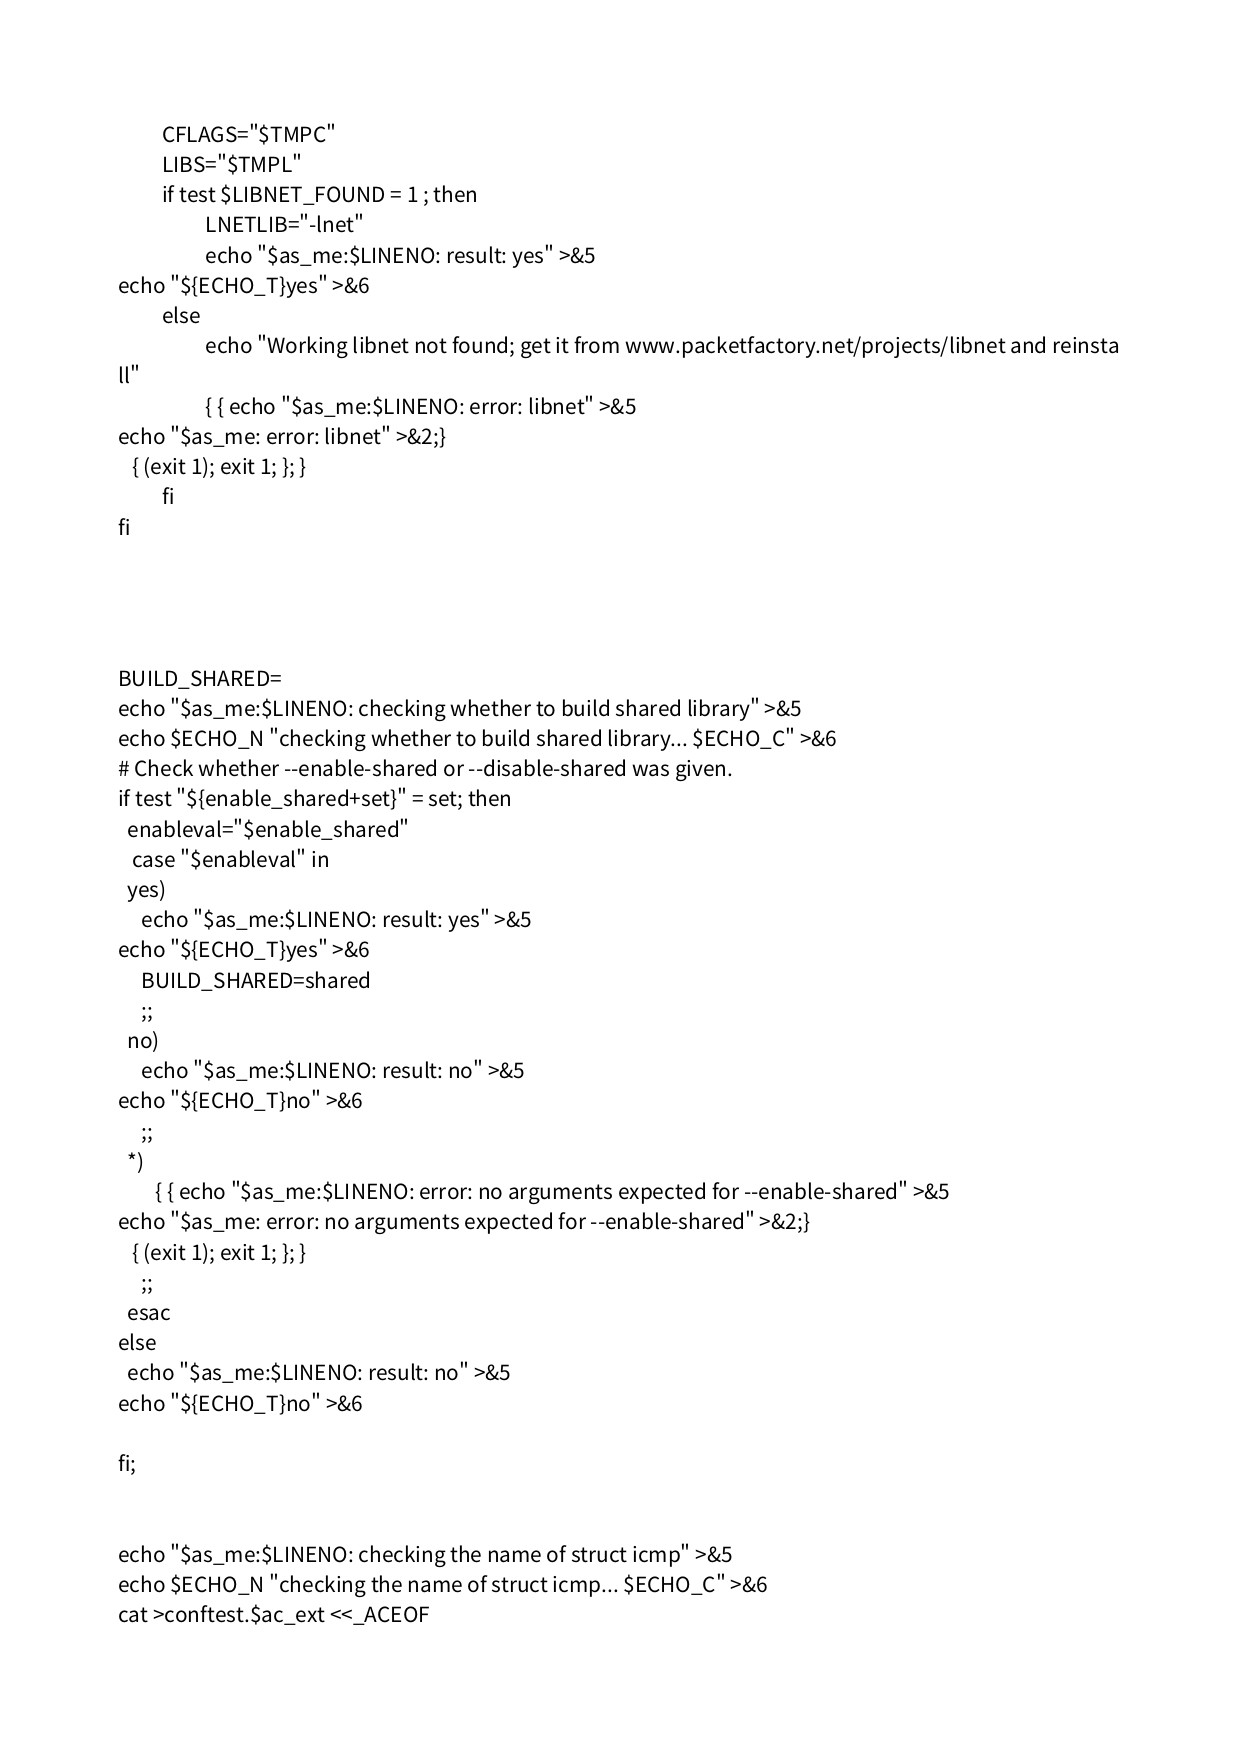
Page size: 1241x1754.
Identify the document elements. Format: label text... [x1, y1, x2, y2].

text yes) [118, 873, 1122, 903]
text echo "$as_me:$LINENO: result: yes" >&5 [118, 903, 1122, 934]
text echo "$as_me: error: no arguments expected for --enable-shared" >&2;} [118, 1206, 1122, 1236]
text echo "$as_me:$LINENO: checking whether to build shared library" >&5 [118, 692, 1122, 722]
text fi; [118, 1447, 1122, 1477]
text ;; [118, 994, 1122, 1024]
text echo "${ECHO_T}no" >&6 [118, 1387, 1122, 1417]
text LIBS="$TMPL" [118, 148, 1122, 178]
text case "$enableval" in [118, 843, 1122, 873]
text if test $LIBNET_FOUND = 1 ; then [118, 178, 1122, 209]
text ;; [118, 1115, 1122, 1145]
text cat >conftest.$ac_ext <<_ACEOF [118, 1598, 1122, 1628]
text ;; [118, 1266, 1122, 1296]
text fi [118, 511, 1122, 541]
text enableval="$enable_shared" [118, 813, 1122, 843]
text else [118, 1326, 1122, 1357]
text echo $ECHO_N "checking the name of struct icmp... $ECHO_C" >&6 [118, 1568, 1122, 1598]
text echo "$as_me:$LINENO: result: no" >&5 [118, 1054, 1122, 1085]
text # Check whether --enable-shared or --disable-shared was given. [118, 752, 1122, 783]
text echo "$as_me:$LINENO: checking the name of struct icmp" >&5 [118, 1538, 1122, 1568]
text BUILD_SHARED=shared [118, 964, 1122, 994]
text esac [118, 1296, 1122, 1326]
text echo "Working libnet not found; get it from www.packetfactory.net/projects/libnet and reinstall" [118, 329, 1122, 390]
text CFLAGS="$TMPC" [118, 118, 1122, 148]
text else [118, 299, 1122, 329]
text no) [118, 1024, 1122, 1054]
text { { echo "$as_me:$LINENO: error: no arguments expected for --enable-shared" >&5 [118, 1175, 1122, 1206]
text if test "${enable_shared+set}" = set; then [118, 783, 1122, 813]
text LNETLIB="-lnet" [118, 209, 1122, 239]
text echo "$as_me: error: libnet" >&2;} [118, 420, 1122, 450]
text echo "${ECHO_T}yes" >&6 [118, 269, 1122, 299]
text echo "${ECHO_T}no" >&6 [118, 1085, 1122, 1115]
text *) [118, 1145, 1122, 1175]
text { { echo "$as_me:$LINENO: error: libnet" >&5 [118, 390, 1122, 420]
text { (exit 1); exit 1; }; } [118, 1236, 1122, 1266]
text BUILD_SHARED= [118, 662, 1122, 692]
text echo "${ECHO_T}yes" >&6 [118, 934, 1122, 964]
text fi [118, 481, 1122, 511]
text { (exit 1); exit 1; }; } [118, 450, 1122, 481]
text echo "$as_me:$LINENO: result: no" >&5 [118, 1357, 1122, 1387]
text echo "$as_me:$LINENO: result: yes" >&5 [118, 239, 1122, 269]
text echo $ECHO_N "checking whether to build shared library... $ECHO_C" >&6 [118, 722, 1122, 752]
